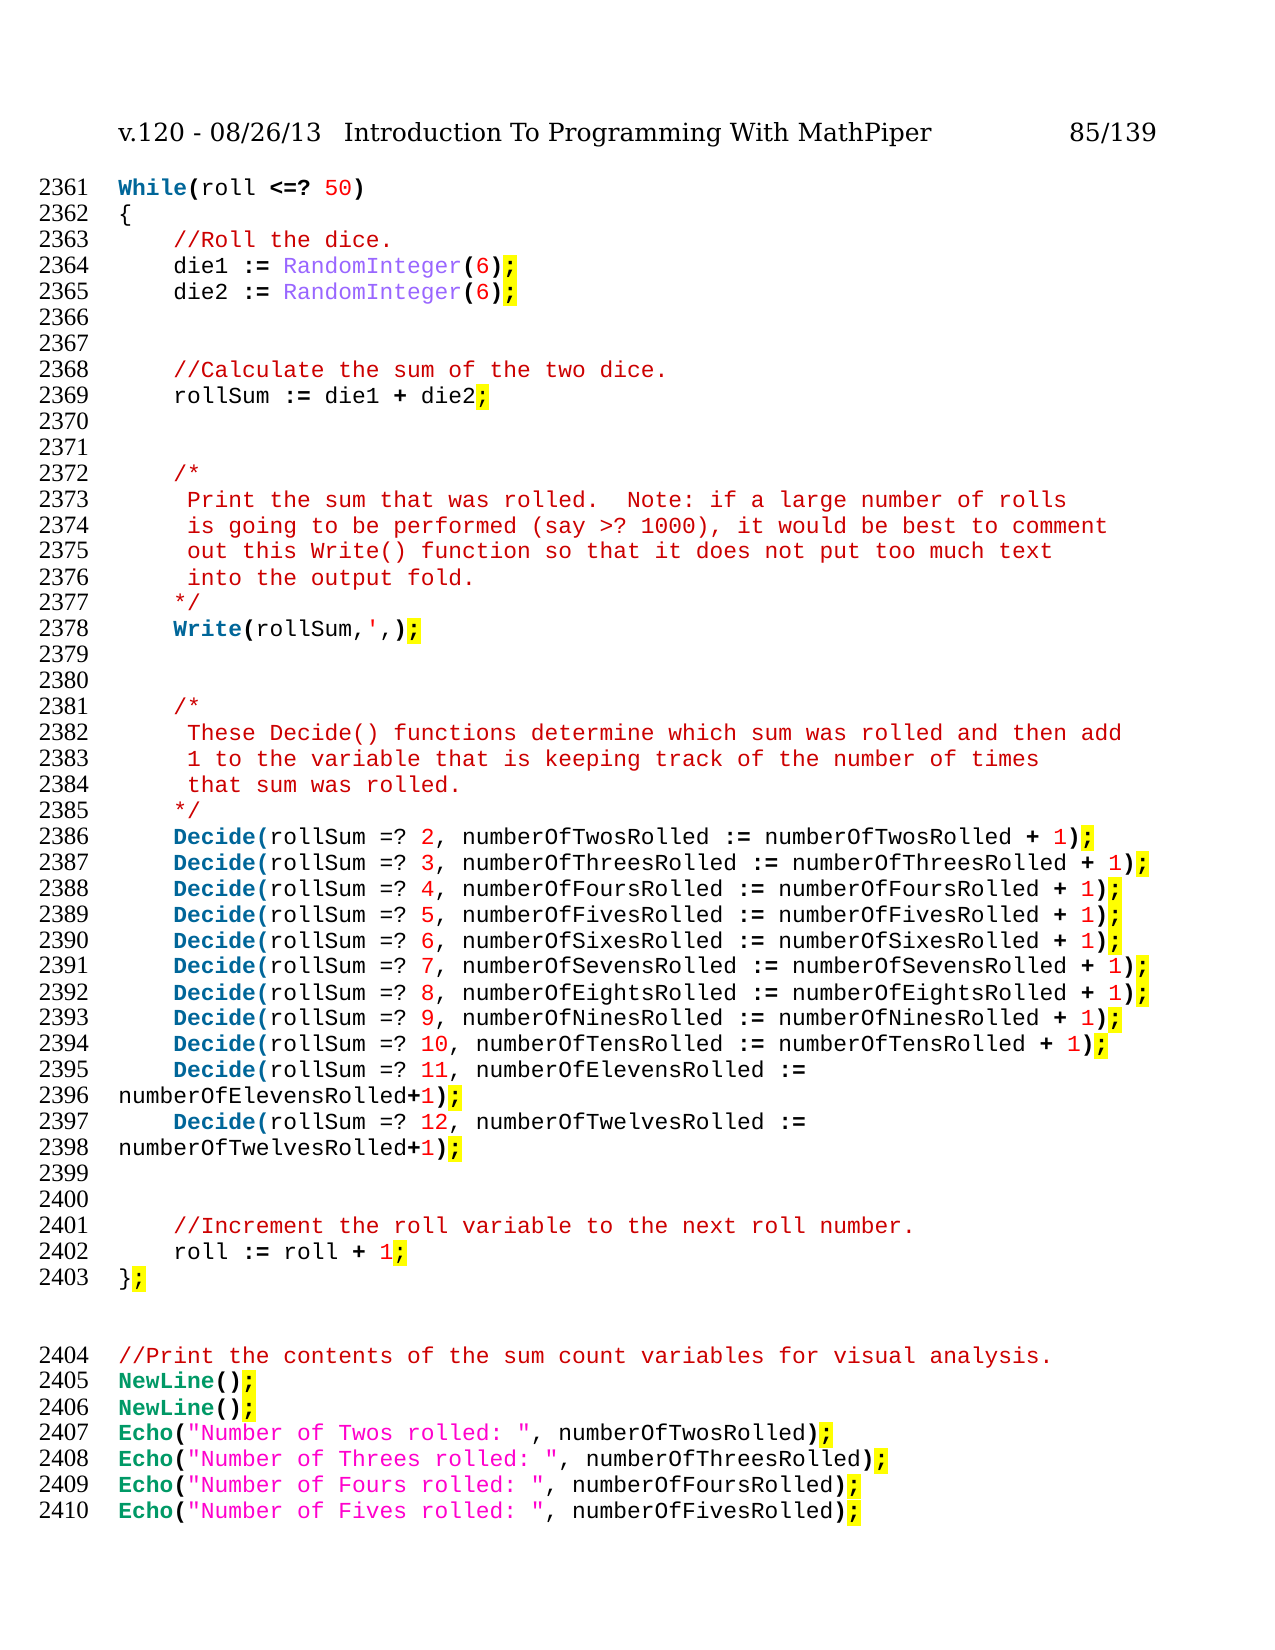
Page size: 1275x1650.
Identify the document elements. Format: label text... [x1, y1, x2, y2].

text Echo("Number of Threes rolled: ", numberOfThreesRolled); [118, 1448, 1157, 1474]
text is going to be performed (say >? 1000), it would be best to comment [118, 514, 1157, 540]
text 1 to the variable that is keeping track of the number of times [118, 747, 1157, 773]
text die2 := RandomInteger(6); [118, 281, 1157, 306]
text Decide(rollSum =? 6, numberOfSixesRolled := numberOfSixesRolled + 1); [118, 929, 1157, 955]
text While(roll <=? 50) [118, 177, 1157, 203]
text roll := roll + 1; [118, 1240, 1157, 1266]
text NewLine(); [118, 1370, 1157, 1396]
text Decide(rollSum =? 10, numberOfTensRolled := numberOfTensRolled + 1); [118, 1033, 1157, 1059]
text */ [118, 592, 1157, 618]
text die1 := RandomInteger(6); [118, 254, 1157, 281]
text Decide(rollSum =? 11, numberOfElevensRolled := numberOfElevensRolled+1); [118, 1059, 1157, 1111]
text { [118, 203, 1157, 229]
text Echo("Number of Fours rolled: ", numberOfFoursRolled); [118, 1474, 1157, 1499]
text Decide(rollSum =? 4, numberOfFoursRolled := numberOfFoursRolled + 1); [118, 877, 1157, 903]
text //Calculate the sum of the two dice. [118, 358, 1157, 384]
text Decide(rollSum =? 3, numberOfThreesRolled := numberOfThreesRolled + 1); [118, 851, 1157, 877]
text Print the sum that was rolled. Note: if a large number of rolls [118, 488, 1157, 514]
text out this Write() function so that it does not put too much text [118, 540, 1157, 566]
text rollSum := die1 + die2; [118, 384, 1157, 410]
text These Decide() functions determine which sum was rolled and then add [118, 721, 1157, 747]
text Echo("Number of Twos rolled: ", numberOfTwosRolled); [118, 1422, 1157, 1448]
text Write(rollSum,',); [118, 618, 1157, 644]
text */ [118, 799, 1157, 825]
text that sum was rolled. [118, 773, 1157, 799]
text into the output fold. [118, 566, 1157, 592]
text Decide(rollSum =? 9, numberOfNinesRolled := numberOfNinesRolled + 1); [118, 1007, 1157, 1033]
text NewLine(); [118, 1396, 1157, 1422]
text //Roll the dice. [118, 229, 1157, 254]
text Decide(rollSum =? 12, numberOfTwelvesRolled := numberOfTwelvesRolled+1); [118, 1111, 1157, 1162]
text //Print the contents of the sum count variables for visual analysis. [118, 1344, 1157, 1370]
text /* [118, 462, 1157, 488]
text Decide(rollSum =? 2, numberOfTwosRolled := numberOfTwosRolled + 1); [118, 825, 1157, 851]
text Echo("Number of Fives rolled: ", numberOfFivesRolled); [118, 1499, 1157, 1526]
text //Increment the roll variable to the next roll number. [118, 1214, 1157, 1240]
text Decide(rollSum =? 5, numberOfFivesRolled := numberOfFivesRolled + 1); [118, 903, 1157, 929]
text }; [118, 1266, 1157, 1292]
text /* [118, 696, 1157, 721]
text Decide(rollSum =? 7, numberOfSevensRolled := numberOfSevensRolled + 1); [118, 955, 1157, 981]
text Decide(rollSum =? 8, numberOfEightsRolled := numberOfEightsRolled + 1); [118, 981, 1157, 1007]
